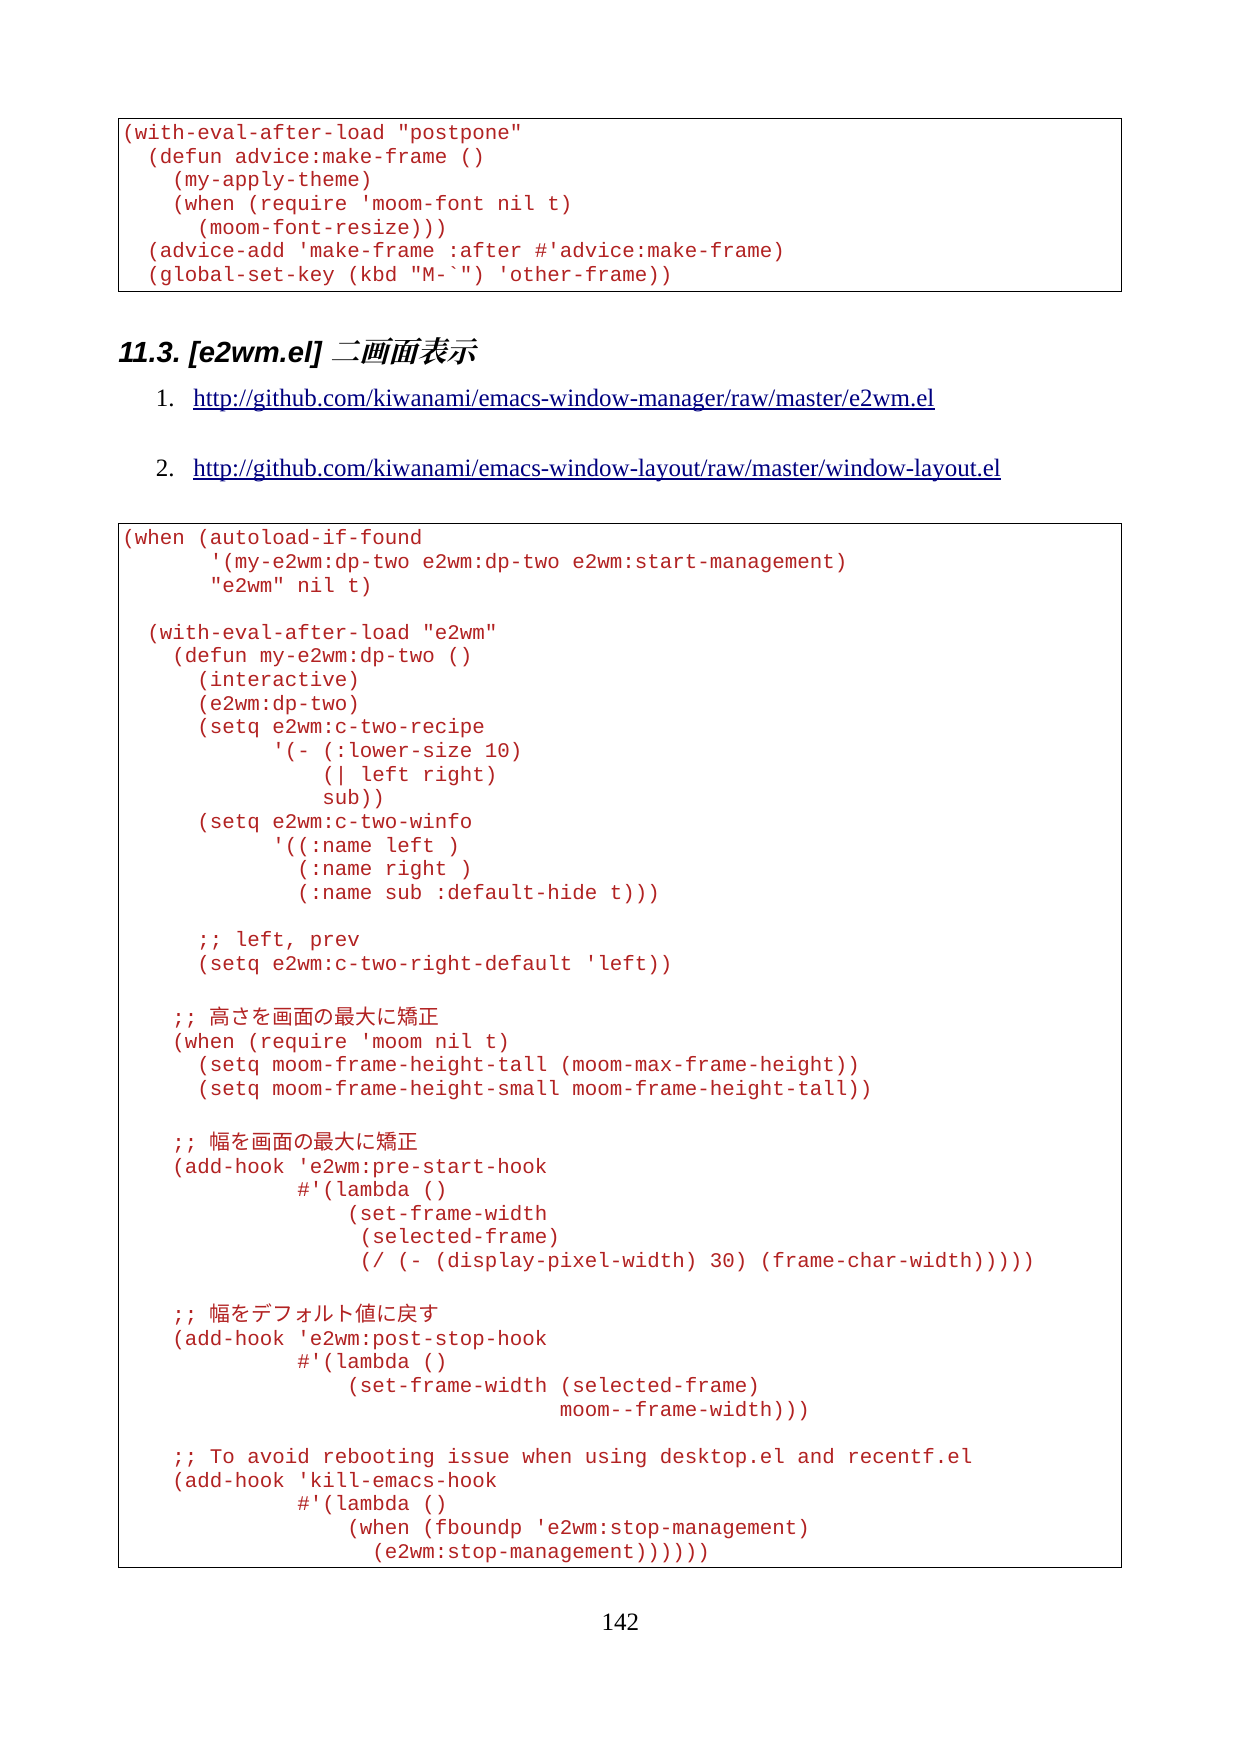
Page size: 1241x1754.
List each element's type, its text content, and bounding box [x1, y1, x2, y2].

text (my-apply-theme) [119, 165, 1121, 189]
text (add-hook 'kill-emacs-hook [119, 1466, 1121, 1489]
text sub)) [119, 783, 1121, 807]
text (interactive) [119, 665, 1121, 689]
text moom--frame-width))) [119, 1395, 1121, 1418]
text (setq e2wm:c-two-winfo [119, 807, 1121, 831]
list http://github.com/kiwanami/emacs-window-layout/raw/master/window-layout.el [156, 453, 1122, 511]
text ;; 高さを画面の最大に矯正 [119, 996, 1121, 1027]
text (defun advice:make-frame () [119, 142, 1121, 165]
text ;; left, prev [119, 925, 1121, 949]
text '(- (:lower-size 10) [119, 736, 1121, 760]
text (:name sub :default-hide t))) [119, 878, 1121, 902]
text (when (fboundp 'e2wm:stop-management) [119, 1513, 1121, 1537]
text ;; To avoid rebooting issue when using desktop.el and recentf.el [119, 1442, 1121, 1466]
text #'(lambda () [119, 1489, 1121, 1513]
text (with-eval-after-load "postpone" [119, 119, 1121, 142]
text (| left right) [119, 760, 1121, 783]
text (setq e2wm:c-two-right-default 'left)) [119, 949, 1121, 973]
text (advice-add 'make-frame :after #'advice:make-frame) [119, 236, 1121, 260]
text (selected-frame) [119, 1223, 1121, 1246]
subtitle [e2wm.el] 二画面表示 [118, 329, 1122, 371]
text (/ (- (display-pixel-width) 30) (frame-char-width))))) [119, 1246, 1121, 1270]
list http://github.com/kiwanami/emacs-window-manager/raw/master/e2wm.el [156, 383, 1122, 441]
text (setq moom-frame-height-small moom-frame-height-tall)) [119, 1074, 1121, 1098]
text ;; 幅を画面の最大に矯正 [119, 1121, 1121, 1152]
text (:name right ) [119, 854, 1121, 878]
text (e2wm:dp-two) [119, 689, 1121, 712]
text (set-frame-width [119, 1199, 1121, 1223]
text (when (require 'moom nil t) [119, 1027, 1121, 1050]
text (with-eval-after-load "e2wm" [119, 618, 1121, 642]
text #'(lambda () [119, 1175, 1121, 1199]
text (moom-font-resize))) [119, 213, 1121, 236]
text '((:name left ) [119, 831, 1121, 854]
text '(my-e2wm:dp-two e2wm:dp-two e2wm:start-management) [119, 547, 1121, 571]
text (when (autoload-if-found [119, 524, 1121, 547]
text (global-set-key (kbd "M-`") 'other-frame)) [119, 260, 1121, 291]
text (defun my-e2wm:dp-two () [119, 642, 1121, 665]
text (set-frame-width (selected-frame) [119, 1371, 1121, 1395]
text #'(lambda () [119, 1348, 1121, 1371]
text (when (require 'moom-font nil t) [119, 189, 1121, 213]
text (setq e2wm:c-two-recipe [119, 712, 1121, 736]
text (add-hook 'e2wm:post-stop-hook [119, 1324, 1121, 1348]
text (setq moom-frame-height-tall (moom-max-frame-height)) [119, 1050, 1121, 1074]
text (e2wm:stop-management)))))) [119, 1537, 1121, 1567]
text "e2wm" nil t) [119, 571, 1121, 594]
text ;; 幅をデフォルト値に戻す [119, 1293, 1121, 1324]
text (add-hook 'e2wm:pre-start-hook [119, 1152, 1121, 1175]
